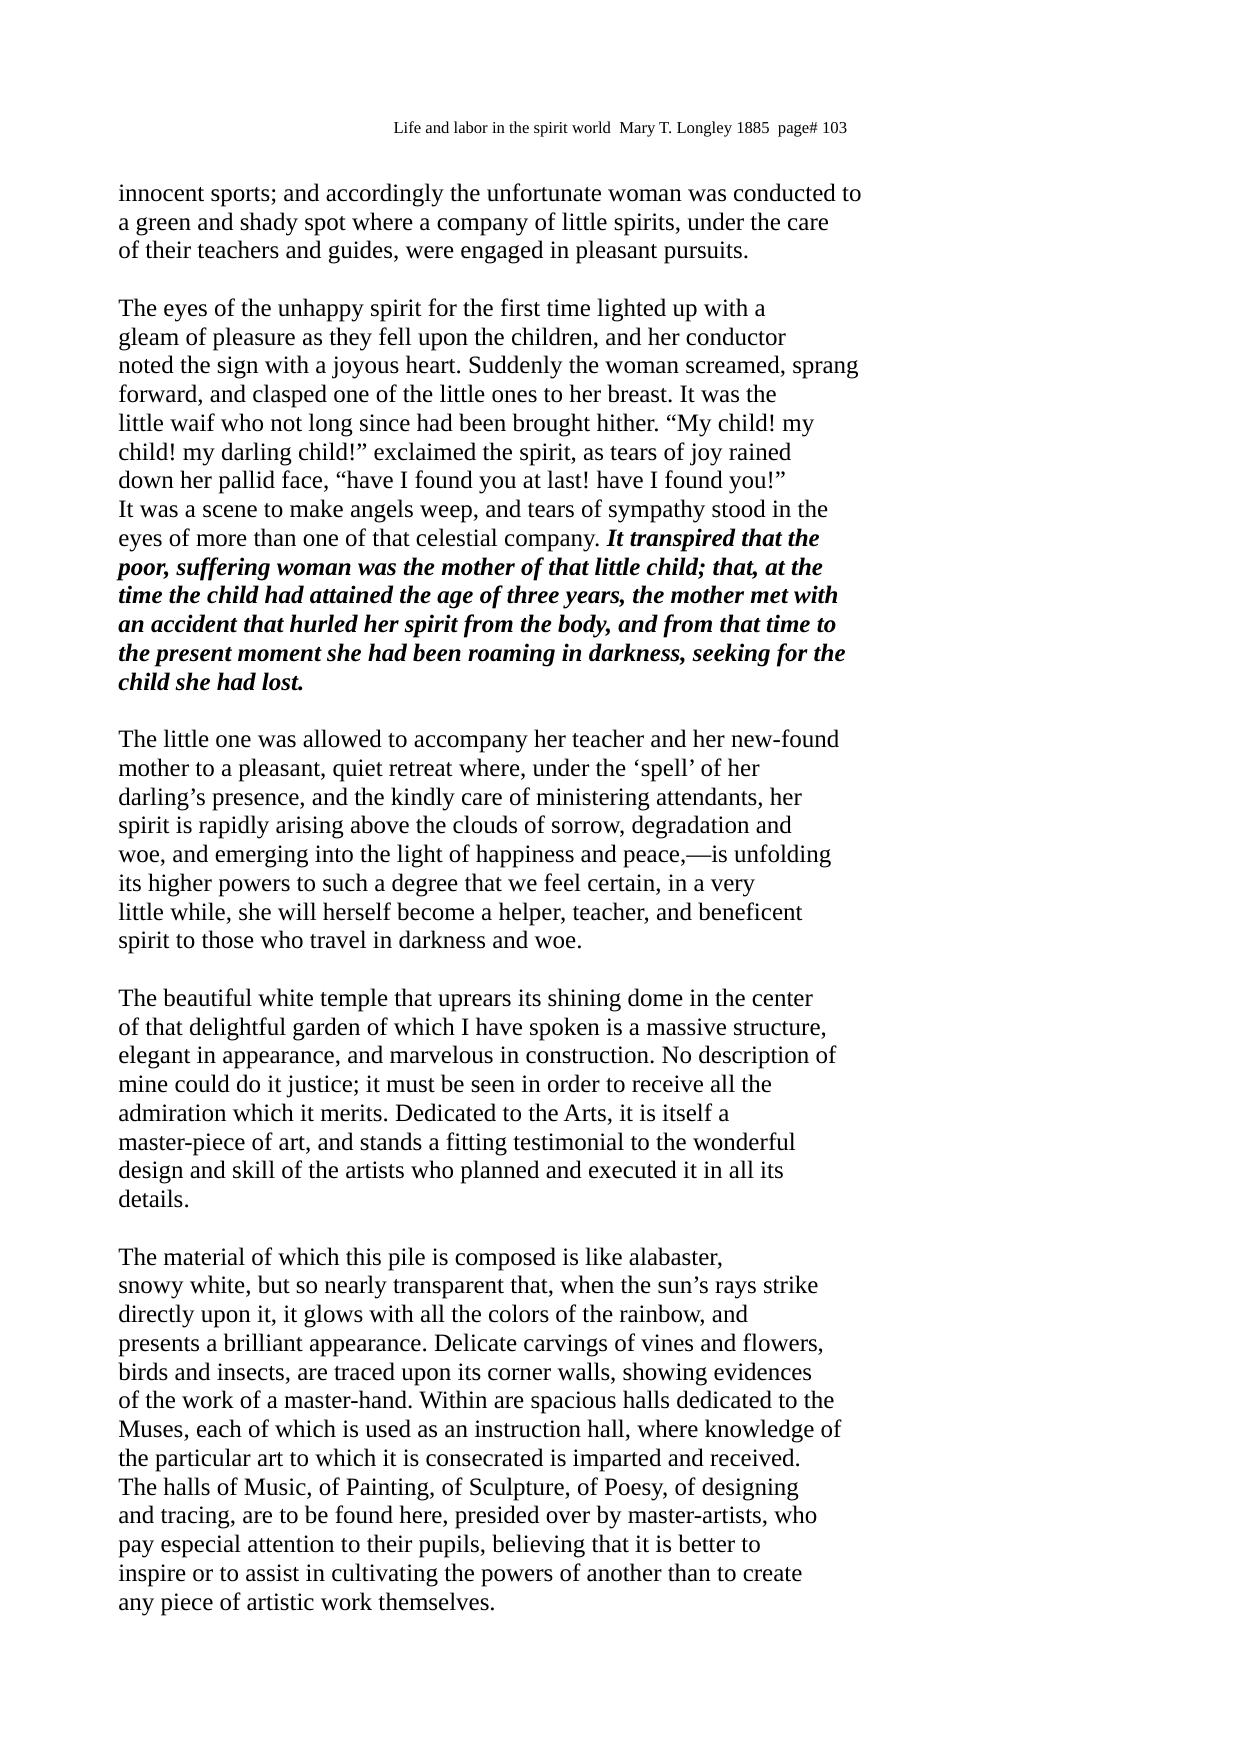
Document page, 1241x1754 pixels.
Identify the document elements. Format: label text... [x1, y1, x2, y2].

text down her pallid face, “have I found you at last! have I found you!” [118, 466, 1122, 494]
text and tracing, are to be found here, presided over by master-artists, who [118, 1501, 1122, 1529]
text poor, suffering woman was the mother of that little child; that, at the [118, 552, 1122, 581]
text design and skill of the artists who planned and executed it in all its [118, 1156, 1122, 1184]
text Muses, each of which is used as an instruction hall, where knowledge of [118, 1414, 1122, 1443]
text noted the sign with a joyous heart. Suddenly the woman screamed, sprang [118, 351, 1122, 379]
text pay especial attention to their pupils, believing that it is better to [118, 1529, 1122, 1558]
text darling’s presence, and the kindly care of ministering attendants, her [118, 782, 1122, 811]
text The eyes of the unhappy spirit for the first time lighted up with a [118, 293, 1122, 322]
text child! my darling child!” exclaimed the spirit, as tears of joy rained [118, 437, 1122, 466]
text admiration which it merits. Dedicated to the Arts, it is itself a [118, 1098, 1122, 1127]
text a green and shady spot where a company of little spirits, under the care [118, 207, 1122, 236]
text gleam of pleasure as they fell upon the children, and her conductor [118, 322, 1122, 351]
text any piece of artistic work themselves. [118, 1587, 1122, 1616]
text innocent sports; and accordingly the unfortunate woman was conducted to [118, 178, 1122, 207]
text spirit is rapidly arising above the clouds of sorrow, degradation and [118, 811, 1122, 839]
text spirit to those who travel in darkness and woe. [118, 926, 1122, 954]
text of that delightful garden of which I have spoken is a massive structure, [118, 1012, 1122, 1041]
text little while, she will herself become a helper, teacher, and beneficent [118, 897, 1122, 926]
text The material of which this pile is composed is like alabaster, [118, 1242, 1122, 1271]
text snowy white, but so nearly transparent that, when the sun’s rays strike [118, 1271, 1122, 1299]
text of the work of a master-hand. Within are spacious halls dedicated to the [118, 1386, 1122, 1414]
text inspire or to assist in cultivating the powers of another than to create [118, 1558, 1122, 1587]
text the present moment she had been roaming in darkness, seeking for the [118, 638, 1122, 667]
text It was a scene to make angels weep, and tears of sympathy stood in the [118, 494, 1122, 523]
text elegant in appearance, and marvelous in construction. No description of [118, 1041, 1122, 1069]
text directly upon it, it glows with all the colors of the rainbow, and [118, 1299, 1122, 1328]
text the particular art to which it is consecrated is imparted and received. [118, 1443, 1122, 1472]
text presents a brilliant appearance. Delicate carvings of vines and flowers, [118, 1328, 1122, 1357]
text its higher powers to such a degree that we feel certain, in a very [118, 868, 1122, 897]
text woe, and emerging into the light of happiness and peace,—is unfolding [118, 839, 1122, 868]
text The beautiful white temple that uprears its shining dome in the center [118, 983, 1122, 1012]
text time the child had attained the age of three years, the mother met with [118, 581, 1122, 609]
text details. [118, 1184, 1122, 1213]
text child she had lost. [118, 667, 1122, 696]
text eyes of more than one of that celestial company. It transpired that the [118, 523, 1122, 552]
text The halls of Music, of Painting, of Sculpture, of Poesy, of designing [118, 1472, 1122, 1501]
text of their teachers and guides, were engaged in pleasant pursuits. [118, 236, 1122, 264]
text little waif who not long since had been brought hither. “My child! my [118, 408, 1122, 437]
text mother to a pleasant, quiet retreat where, under the ‘spell’ of her [118, 753, 1122, 782]
text birds and insects, are traced upon its corner walls, showing evidences [118, 1357, 1122, 1386]
text mine could do it justice; it must be seen in order to receive all the [118, 1069, 1122, 1098]
text forward, and clasped one of the little ones to her breast. It was the [118, 379, 1122, 408]
text master-piece of art, and stands a fitting testimonial to the wonderful [118, 1127, 1122, 1156]
text an accident that hurled her spirit from the body, and from that time to [118, 609, 1122, 638]
text The little one was allowed to accompany her teacher and her new-found [118, 724, 1122, 753]
